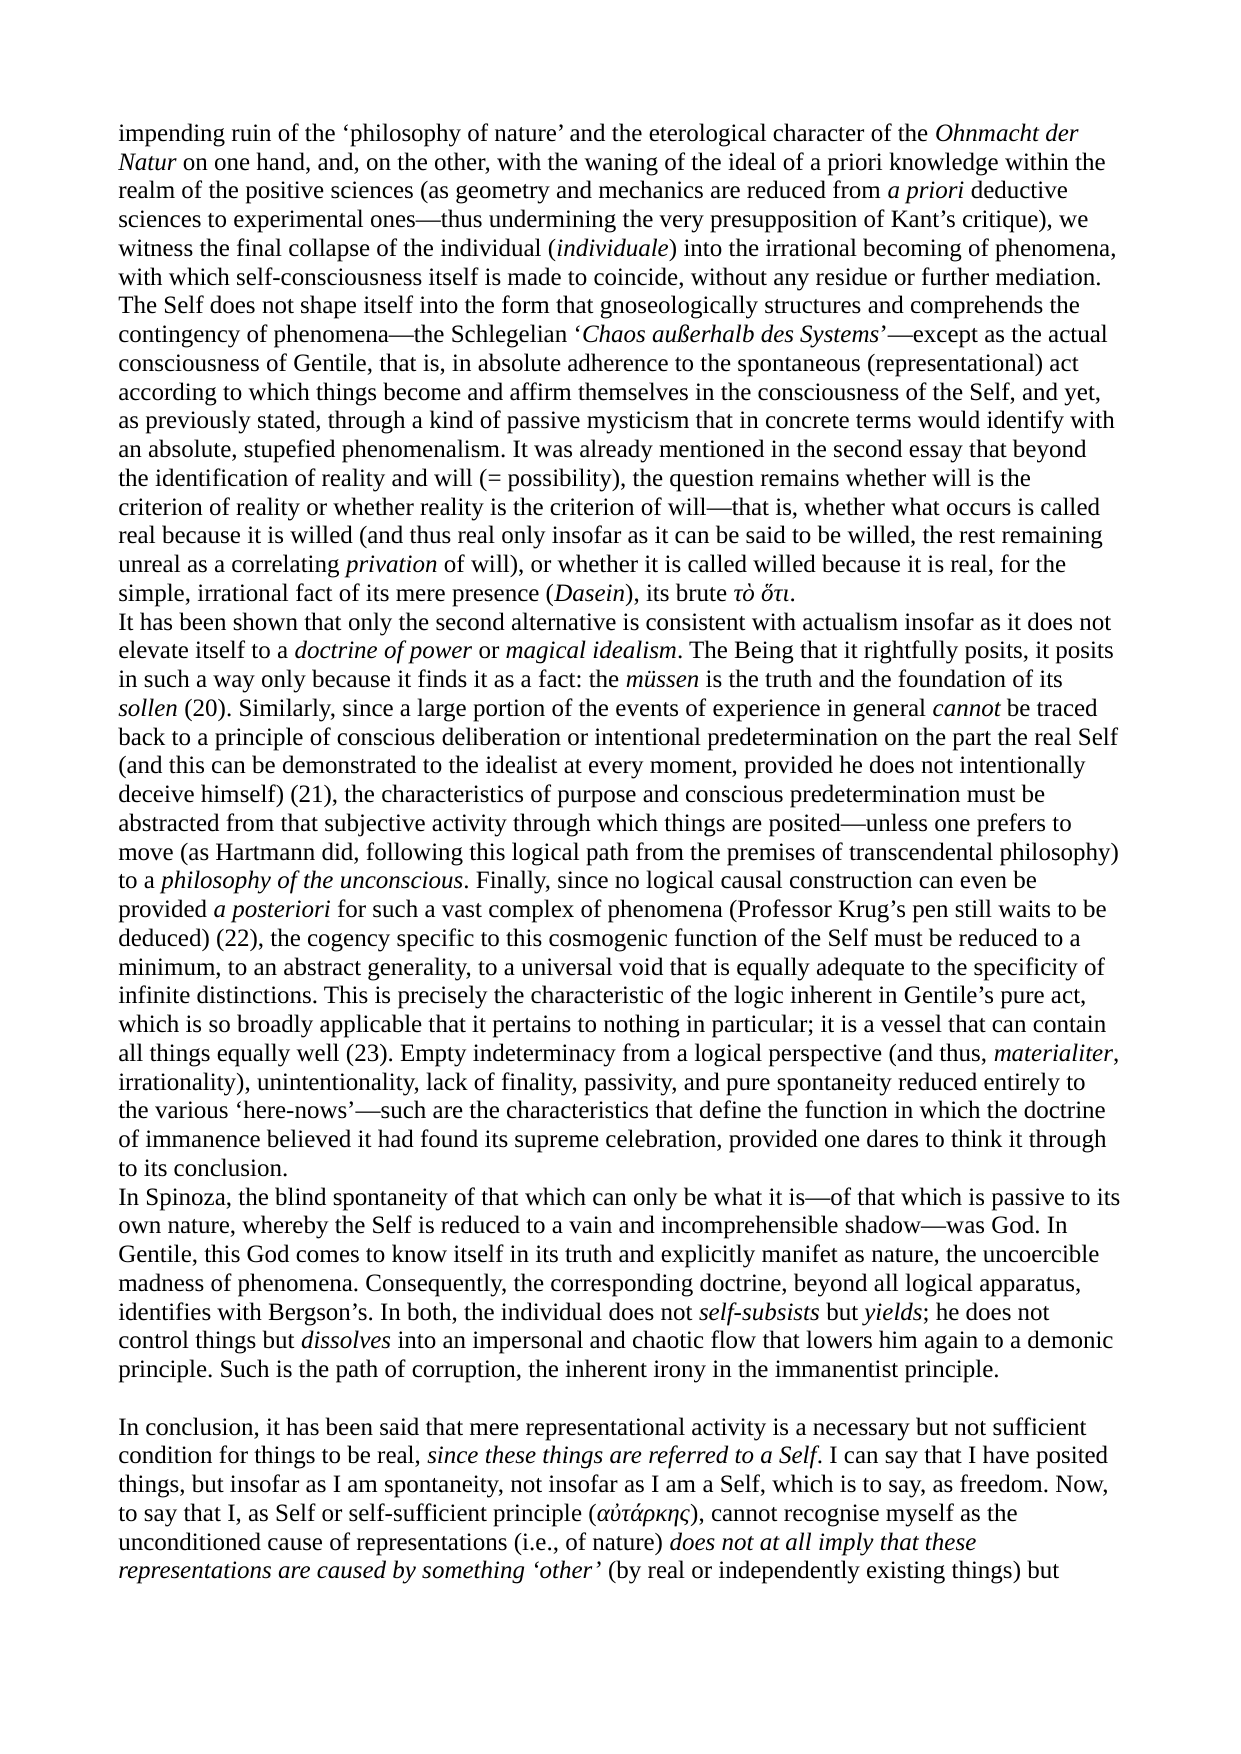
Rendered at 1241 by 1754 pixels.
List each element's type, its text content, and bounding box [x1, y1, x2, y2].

text In Spinoza, the blind spontaneity of that which can only be what it is—of that which is passive to its own nature, whereby the Self is reduced to a vain and incomprehensible shadow—was God. In Gentile, this God comes to know itself in its truth and explicitly manifet as nature, the uncoercible madness of phenomena. Consequently, the corresponding doctrine, beyond all logical apparatus, identifies with Bergson’s. In both, the individual does not self-subsists but yields; he does not control things but dissolves into an impersonal and chaotic flow that lowers him again to a demonic principle. Such is the path of corruption, the inherent irony in the immanentist principle. [118, 1182, 1122, 1383]
text The Self does not shape itself into the form that gnoseologically structures and comprehends the contingency of phenomena—the Schlegelian ‘Chaos außerhalb des Systems’—except as the actual consciousness of Gentile, that is, in absolute adherence to the spontaneous (representational) act according to which things become and affirm themselves in the consciousness of the Self, and yet, as previously stated, through a kind of passive mysticism that in concrete terms would identify with an absolute, stupefied phenomenalism. It was already mentioned in the second essay that beyond the identification of reality and will (= possibility), the question remains whether will is the criterion of reality or whether reality is the criterion of will—that is, whether what occurs is called real because it is willed (and thus real only insofar as it can be said to be willed, the rest remaining unreal as a correlating privation of will), or whether it is called willed because it is real, for the simple, irrational fact of its mere presence (Dasein), its brute τὸ ὅτι. [118, 291, 1122, 607]
text In conclusion, it has been said that mere representational activity is a necessary but not sufficient condition for things to be real, since these things are referred to a Self. I can say that I have posited things, but insofar as I am spontaneity, not insofar as I am a Self, which is to say, as freedom. Now, to say that I, as Self or self-sufficient principle (αὐτάρκης), cannot recognise myself as the unconditioned cause of representations (i.e., of nature) does not at all imply that these representations are caused by something ‘other’ (by real or independently existing things) but [118, 1412, 1122, 1584]
text It has been shown that only the second alternative is consistent with actualism insofar as it does not elevate itself to a doctrine of power or magical idealism. The Being that it rightfully posits, it posits in such a way only because it finds it as a fact: the müssen is the truth and the foundation of its sollen (20). Similarly, since a large portion of the events of experience in general cannot be traced back to a principle of conscious deliberation or intentional predetermination on the part the real Self (and this can be demonstrated to the idealist at every moment, provided he does not intentionally deceive himself) (21), the characteristics of purpose and conscious predetermination must be abstracted from that subjective activity through which things are posited—unless one prefers to move (as Hartmann did, following this logical path from the premises of transcendental philosophy) to a philosophy of the unconscious. Finally, since no logical causal construction can even be provided a posteriori for such a vast complex of phenomena (Professor Krug’s pen still waits to be deduced) (22), the cogency specific to this cosmogenic function of the Self must be reduced to a minimum, to an abstract generality, to a universal void that is equally adequate to the specificity of infinite distinctions. This is precisely the characteristic of the logic inherent in Gentile’s pure act, which is so broadly applicable that it pertains to nothing in particular; it is a vessel that can contain all things equally well (23). Empty indeterminacy from a logical perspective (and thus, materialiter, irrationality), unintentionality, lack of finality, passivity, and pure spontaneity reduced entirely to the various ‘here-nows’—such are the characteristics that define the function in which the doctrine of immanence believed it had found its supreme celebration, provided one dares to think it through to its conclusion. [118, 607, 1122, 1182]
text impending ruin of the ‘philosophy of nature’ and the eterological character of the Ohnmacht der Natur on one hand, and, on the other, with the waning of the ideal of a priori knowledge within the realm of the positive sciences (as geometry and mechanics are reduced from a priori deductive sciences to experimental ones—thus undermining the very presupposition of Kant’s critique), we witness the final collapse of the individual (individuale) into the irrational becoming of phenomena, with which self-consciousness itself is made to coincide, without any residue or further mediation. [118, 118, 1122, 291]
